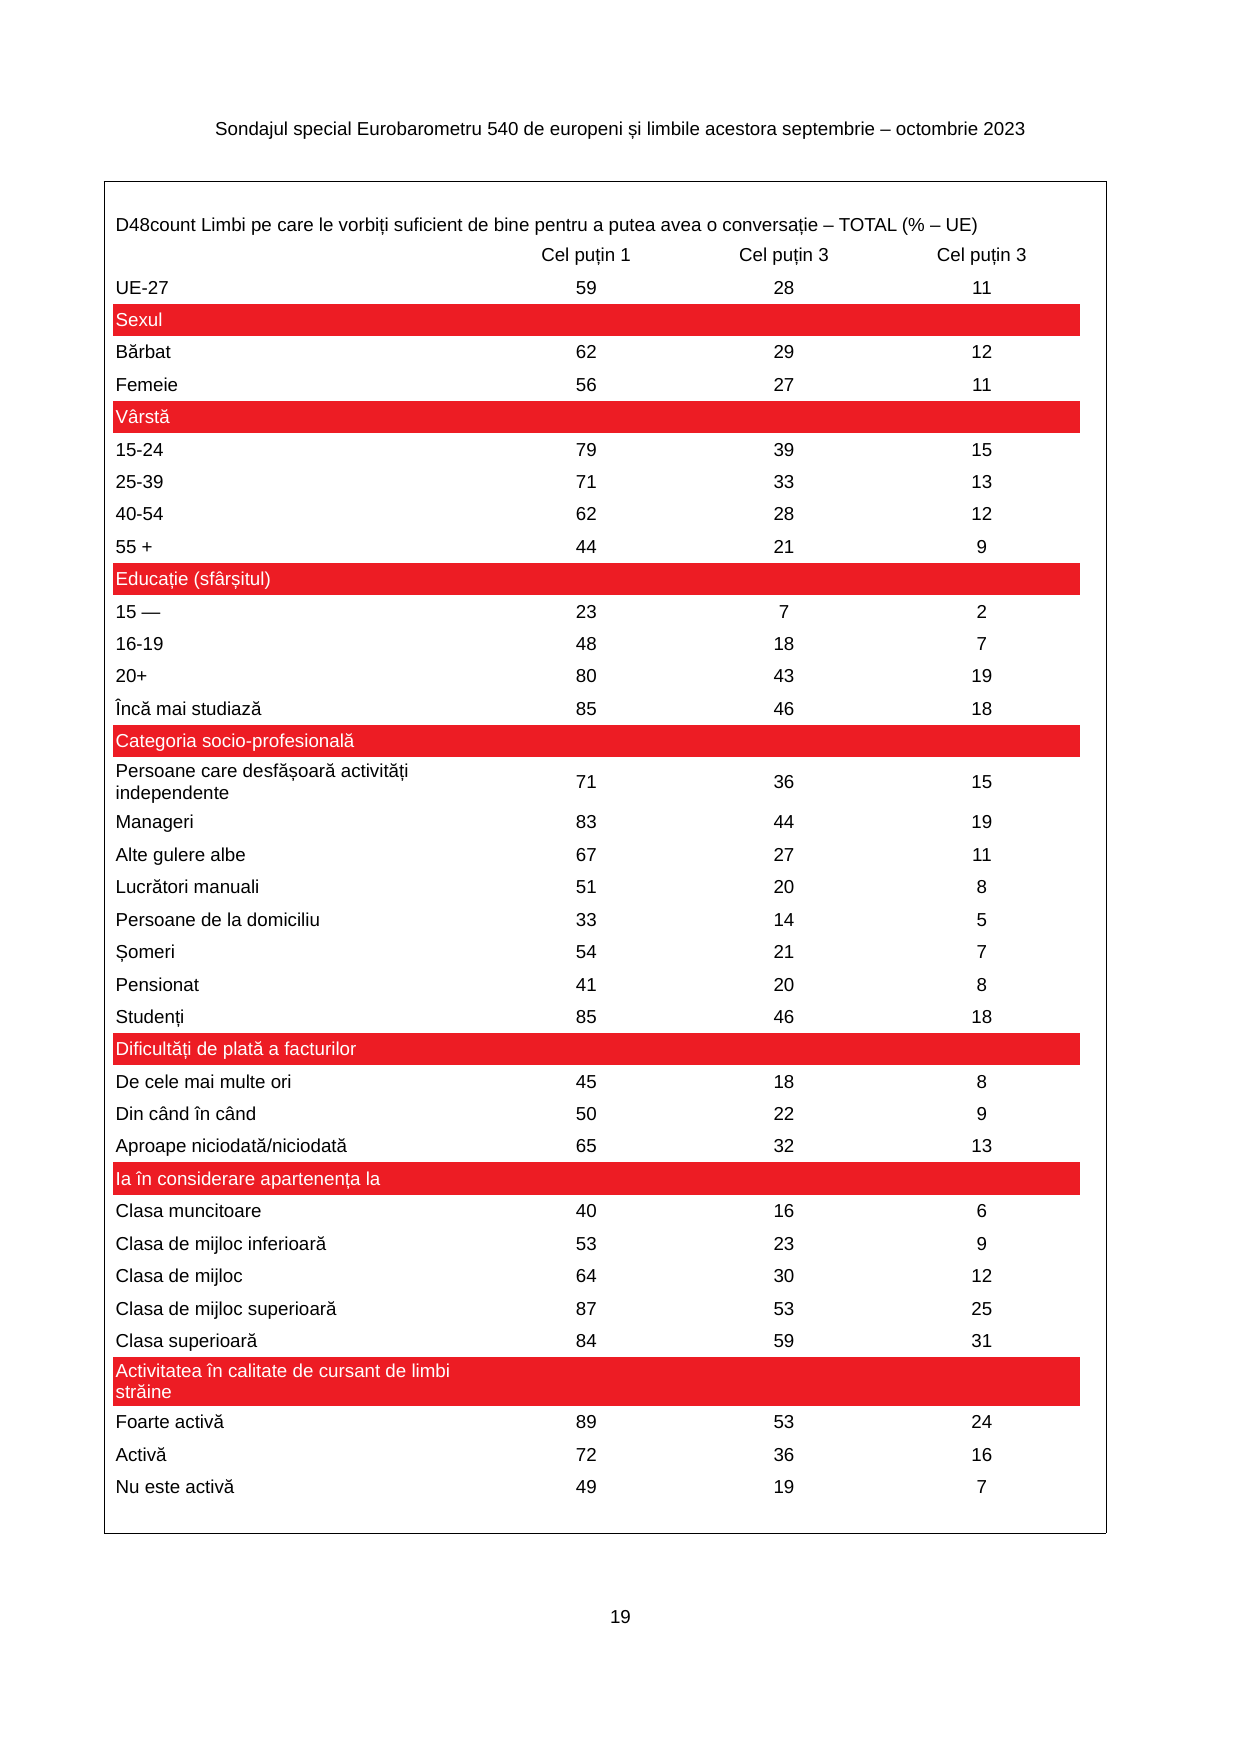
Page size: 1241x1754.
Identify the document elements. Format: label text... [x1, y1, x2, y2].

table_cell 21 [685, 936, 883, 968]
table_cell [685, 1357, 883, 1406]
table_cell 19 [883, 806, 1080, 838]
table_cell 11 [883, 368, 1080, 401]
table_cell 87 [487, 1292, 685, 1324]
table_cell [487, 1033, 685, 1065]
table_cell Activitatea în calitate de cursant de limbi străine [113, 1357, 487, 1406]
table_cell Cel puțin 1 [487, 239, 685, 271]
table_cell [883, 725, 1080, 757]
table_cell 9 [883, 530, 1080, 563]
table_cell UE-27 [113, 271, 487, 303]
table_cell Din când în când [113, 1098, 487, 1130]
table_cell 19 [685, 1470, 883, 1503]
table_cell 7 [883, 936, 1080, 968]
table_cell 83 [487, 806, 685, 838]
table_cell 62 [487, 336, 685, 368]
table_cell Șomeri [113, 936, 487, 968]
table_cell 12 [883, 336, 1080, 368]
table_cell Clasa muncitoare [113, 1195, 487, 1227]
table_cell 18 [685, 1065, 883, 1097]
table_cell [685, 1162, 883, 1195]
table_cell 28 [685, 498, 883, 530]
table_cell 51 [487, 871, 685, 903]
table_cell [883, 563, 1080, 595]
table_cell De cele mai multe ori [113, 1065, 487, 1097]
table_cell 11 [883, 271, 1080, 303]
table_cell 15-24 [113, 433, 487, 465]
table_cell 89 [487, 1406, 685, 1438]
table_cell 33 [487, 903, 685, 936]
table_cell Educație (sfârșitul) [113, 563, 487, 595]
table_cell 62 [487, 498, 685, 530]
table_cell Activă [113, 1438, 487, 1470]
table_cell Cel puțin 3 [883, 239, 1080, 271]
table_cell Clasa de mijloc superioară [113, 1292, 487, 1324]
table_cell Dificultăți de plată a facturilor [113, 1033, 487, 1065]
table_cell 18 [685, 628, 883, 660]
table_cell 41 [487, 968, 685, 1000]
table_cell [685, 725, 883, 757]
table_cell 2 [883, 595, 1080, 627]
table_cell 20+ [113, 660, 487, 692]
table_cell 8 [883, 968, 1080, 1000]
table_cell 25 [883, 1292, 1080, 1324]
table_cell 15 [883, 757, 1080, 806]
table_cell 29 [685, 336, 883, 368]
table_cell 48 [487, 628, 685, 660]
table_cell Clasa de mijloc [113, 1260, 487, 1292]
table_cell [113, 239, 487, 271]
table_cell Persoane de la domiciliu [113, 903, 487, 936]
table_cell 45 [487, 1065, 685, 1097]
table_cell [487, 1357, 685, 1406]
table_cell 8 [883, 1065, 1080, 1097]
table_cell 44 [685, 806, 883, 838]
table_cell 18 [883, 692, 1080, 724]
table_cell 64 [487, 1260, 685, 1292]
table_cell 19 [883, 660, 1080, 692]
table_cell 23 [487, 595, 685, 627]
table_cell 24 [883, 1406, 1080, 1438]
table_cell 53 [685, 1406, 883, 1438]
table_cell 15 — [113, 595, 487, 627]
table_cell 16-19 [113, 628, 487, 660]
table_cell [883, 1357, 1080, 1406]
table_cell [487, 304, 685, 336]
table_cell 50 [487, 1098, 685, 1130]
table_cell Femeie [113, 368, 487, 401]
table_cell Aproape niciodată/niciodată [113, 1130, 487, 1162]
table_cell 67 [487, 838, 685, 871]
table_cell 59 [685, 1324, 883, 1357]
table_cell 7 [883, 628, 1080, 660]
table_cell 43 [685, 660, 883, 692]
table_cell 16 [685, 1195, 883, 1227]
table_cell 40-54 [113, 498, 487, 530]
table_cell 44 [487, 530, 685, 563]
table_cell 8 [883, 871, 1080, 903]
table_cell 25-39 [113, 465, 487, 498]
table_cell 84 [487, 1324, 685, 1357]
table_cell 39 [685, 433, 883, 465]
table_cell 30 [685, 1260, 883, 1292]
table_cell [487, 1162, 685, 1195]
table_cell 65 [487, 1130, 685, 1162]
table_cell Clasa superioară [113, 1324, 487, 1357]
table_cell Foarte activă [113, 1406, 487, 1438]
table_cell 54 [487, 936, 685, 968]
table_cell Sexul [113, 304, 487, 336]
table_cell Alte gulere albe [113, 838, 487, 871]
table_cell 36 [685, 757, 883, 806]
table_cell 7 [883, 1470, 1080, 1503]
table_cell 14 [685, 903, 883, 936]
table_cell 20 [685, 871, 883, 903]
table_cell Persoane care desfășoară activități independente [113, 757, 487, 806]
table_header D48count Limbi pe care le vorbiți suficient de bine pentru a putea avea o conversație – TOTAL (% – UE) [113, 211, 1080, 239]
table_cell 49 [487, 1470, 685, 1503]
table_cell 71 [487, 465, 685, 498]
table_cell [685, 1033, 883, 1065]
table_cell Bărbat [113, 336, 487, 368]
table_cell [685, 304, 883, 336]
table_cell 71 [487, 757, 685, 806]
table_cell Studenți [113, 1000, 487, 1033]
table_cell Manageri [113, 806, 487, 838]
table_cell Clasa de mijloc inferioară [113, 1227, 487, 1259]
table_cell Cel puțin 3 [685, 239, 883, 271]
table_cell 16 [883, 1438, 1080, 1470]
table_cell 13 [883, 1130, 1080, 1162]
table_cell 46 [685, 692, 883, 724]
table_cell 9 [883, 1098, 1080, 1130]
table_cell 6 [883, 1195, 1080, 1227]
table_cell 27 [685, 838, 883, 871]
table_cell 32 [685, 1130, 883, 1162]
table_cell 11 [883, 838, 1080, 871]
table_cell 5 [883, 903, 1080, 936]
table_cell [685, 401, 883, 433]
table_cell 59 [487, 271, 685, 303]
table_cell 27 [685, 368, 883, 401]
table_cell 55 + [113, 530, 487, 563]
table_cell [883, 1162, 1080, 1195]
table_cell [487, 563, 685, 595]
table_cell 22 [685, 1098, 883, 1130]
table_cell 20 [685, 968, 883, 1000]
table_cell [883, 1033, 1080, 1065]
table_cell Ia în considerare apartenența la [113, 1162, 487, 1195]
table_cell Lucrători manuali [113, 871, 487, 903]
table_cell 53 [685, 1292, 883, 1324]
table_cell 7 [685, 595, 883, 627]
table_cell 31 [883, 1324, 1080, 1357]
table_cell Categoria socio-profesională [113, 725, 487, 757]
table_cell 85 [487, 692, 685, 724]
table_cell 53 [487, 1227, 685, 1259]
table_cell Nu este activă [113, 1470, 487, 1503]
table_cell 56 [487, 368, 685, 401]
table_cell [883, 304, 1080, 336]
table_cell 12 [883, 498, 1080, 530]
table_cell 36 [685, 1438, 883, 1470]
table_cell 72 [487, 1438, 685, 1470]
table_cell 18 [883, 1000, 1080, 1033]
table_cell 15 [883, 433, 1080, 465]
table_cell 28 [685, 271, 883, 303]
table_cell 33 [685, 465, 883, 498]
table_cell 21 [685, 530, 883, 563]
table_cell Pensionat [113, 968, 487, 1000]
table_cell [883, 401, 1080, 433]
table_cell 79 [487, 433, 685, 465]
table_cell 23 [685, 1227, 883, 1259]
table_cell [487, 725, 685, 757]
table_cell 80 [487, 660, 685, 692]
table_cell 46 [685, 1000, 883, 1033]
table_cell Încă mai studiază [113, 692, 487, 724]
table_cell 12 [883, 1260, 1080, 1292]
table_cell 9 [883, 1227, 1080, 1259]
table_cell [685, 563, 883, 595]
table_cell 13 [883, 465, 1080, 498]
table_cell [487, 401, 685, 433]
table_cell Vârstă [113, 401, 487, 433]
table_cell 85 [487, 1000, 685, 1033]
table_cell 40 [487, 1195, 685, 1227]
